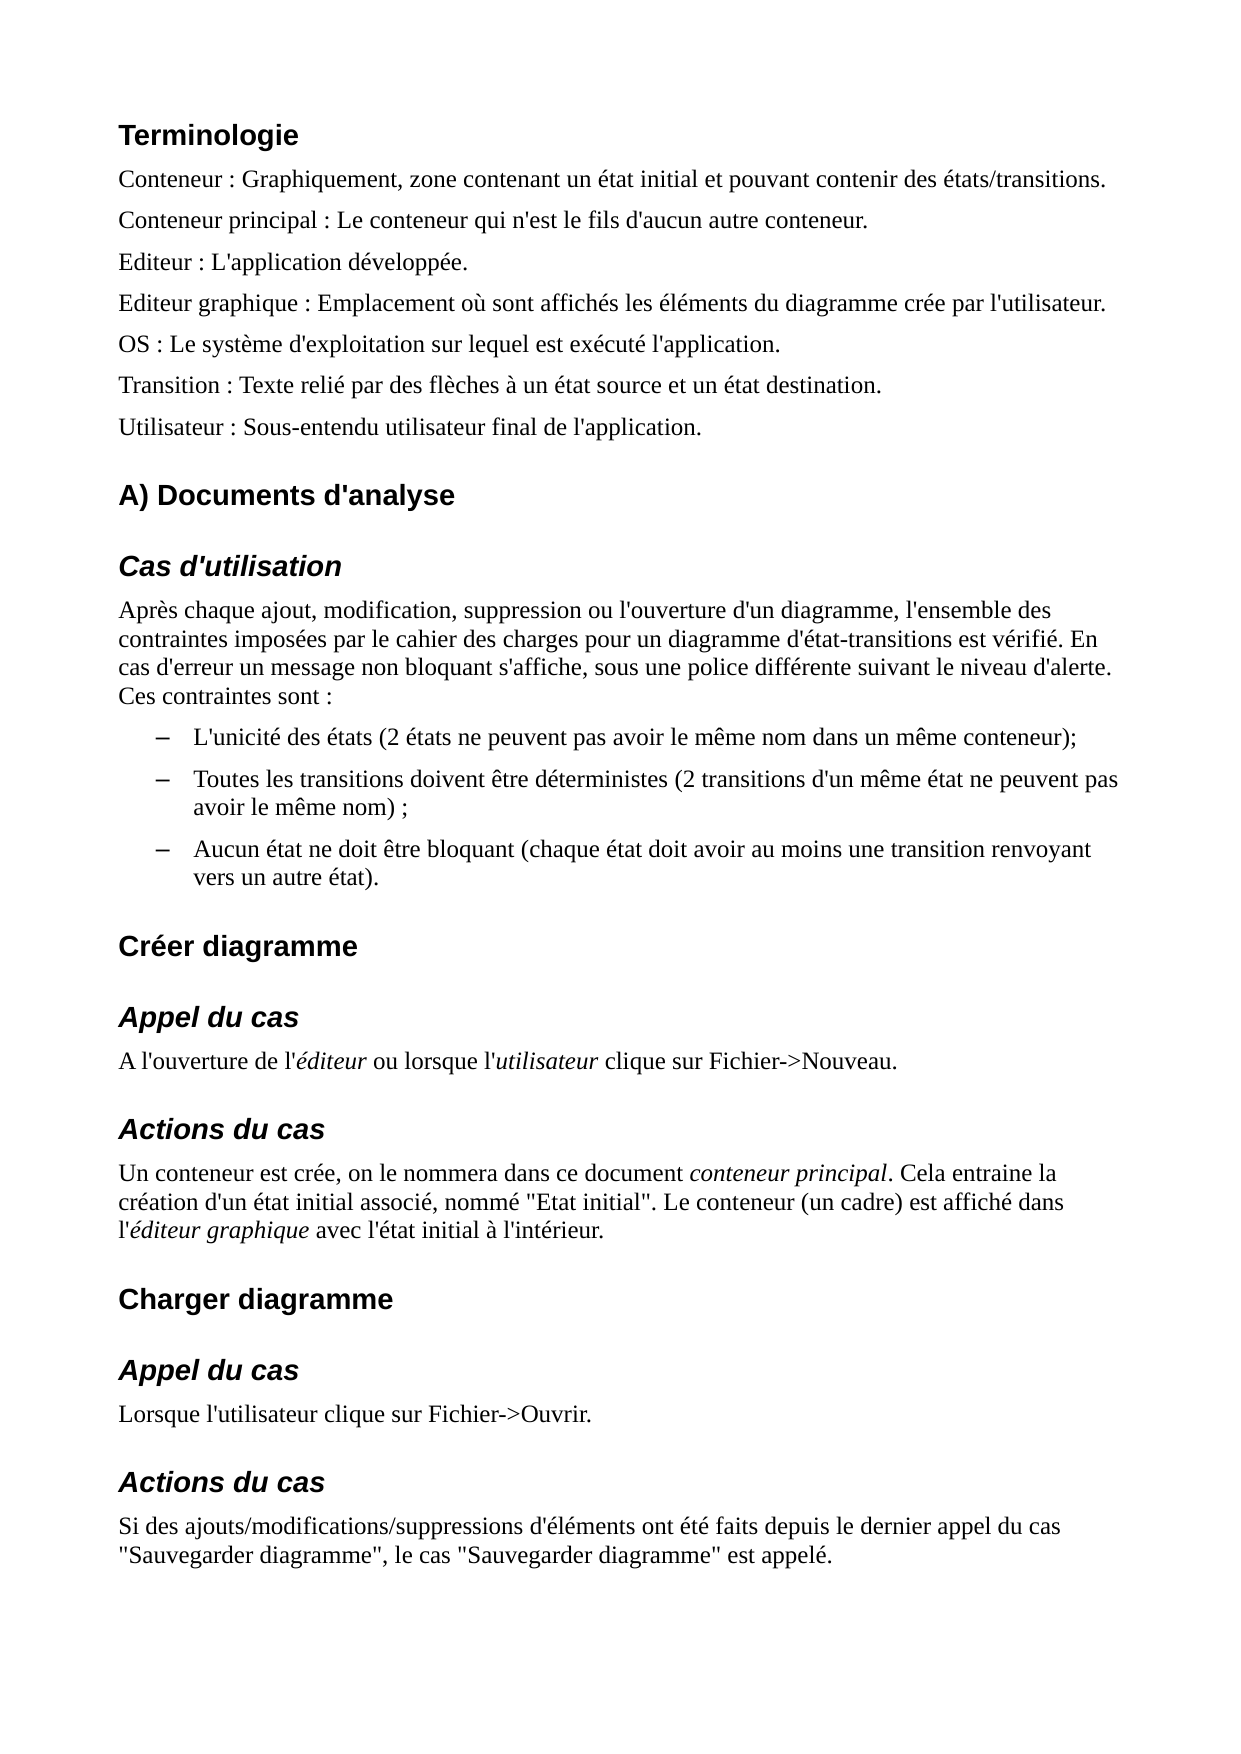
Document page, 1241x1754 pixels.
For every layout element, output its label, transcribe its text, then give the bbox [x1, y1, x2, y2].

subtitle Actions du cas [118, 1465, 1122, 1499]
list Toutes les transitions doivent être déterministes (2 transitions d'un même état ne peuvent pas avoir le même nom) ; [156, 764, 1122, 821]
text OS : Le système d'exploitation sur lequel est exécuté l'application. [118, 329, 1122, 358]
subtitle Cas d'utilisation [118, 549, 1122, 582]
subtitle Créer diagramme [118, 929, 1122, 962]
subtitle Appel du cas [118, 1353, 1122, 1386]
text Après chaque ajout, modification, suppression ou l'ouverture d'un diagramme, l'ensemble des contraintes imposées par le cahier des charges pour un diagramme d'état-transitions est vérifié. En cas d'erreur un message non bloquant s'affiche, sous une police différente suivant le niveau d'alerte. Ces contraintes sont : [118, 595, 1122, 710]
list L'unicité des états (2 états ne peuvent pas avoir le même nom dans un même conteneur); [156, 722, 1122, 751]
text Utilisateur : Sous-entendu utilisateur final de l'application. [118, 412, 1122, 440]
text Un conteneur est crée, on le nommera dans ce document conteneur principal. Cela entraine la création d'un état initial associé, nommé "Etat initial". Le conteneur (un cadre) est affiché dans l'éditeur graphique avec l'état initial à l'intérieur. [118, 1158, 1122, 1244]
subtitle Appel du cas [118, 1000, 1122, 1033]
text Transition : Texte relié par des flèches à un état source et un état destination. [118, 370, 1122, 399]
text Lorsque l'utilisateur clique sur Fichier->Ouvrir. [118, 1399, 1122, 1428]
text Conteneur principal : Le conteneur qui n'est le fils d'aucun autre conteneur. [118, 205, 1122, 234]
subtitle Charger diagramme [118, 1282, 1122, 1315]
text Si des ajouts/modifications/suppressions d'éléments ont été faits depuis le dernier appel du cas "Sauvegarder diagramme", le cas "Sauvegarder diagramme" est appelé. [118, 1511, 1122, 1569]
text Conteneur : Graphiquement, zone contenant un état initial et pouvant contenir des états/transitions. [118, 164, 1122, 193]
text Editeur graphique : Emplacement où sont affichés les éléments du diagramme crée par l'utilisateur. [118, 288, 1122, 317]
subtitle Actions du cas [118, 1112, 1122, 1146]
text Editeur : L'application développée. [118, 247, 1122, 275]
text A l'ouverture de l'éditeur ou lorsque l'utilisateur clique sur Fichier->Nouveau. [118, 1046, 1122, 1074]
subtitle A) Documents d'analyse [118, 478, 1122, 511]
list Aucun état ne doit être bloquant (chaque état doit avoir au moins une transition renvoyant vers un autre état). [156, 834, 1122, 891]
subtitle Terminologie [118, 118, 1122, 152]
